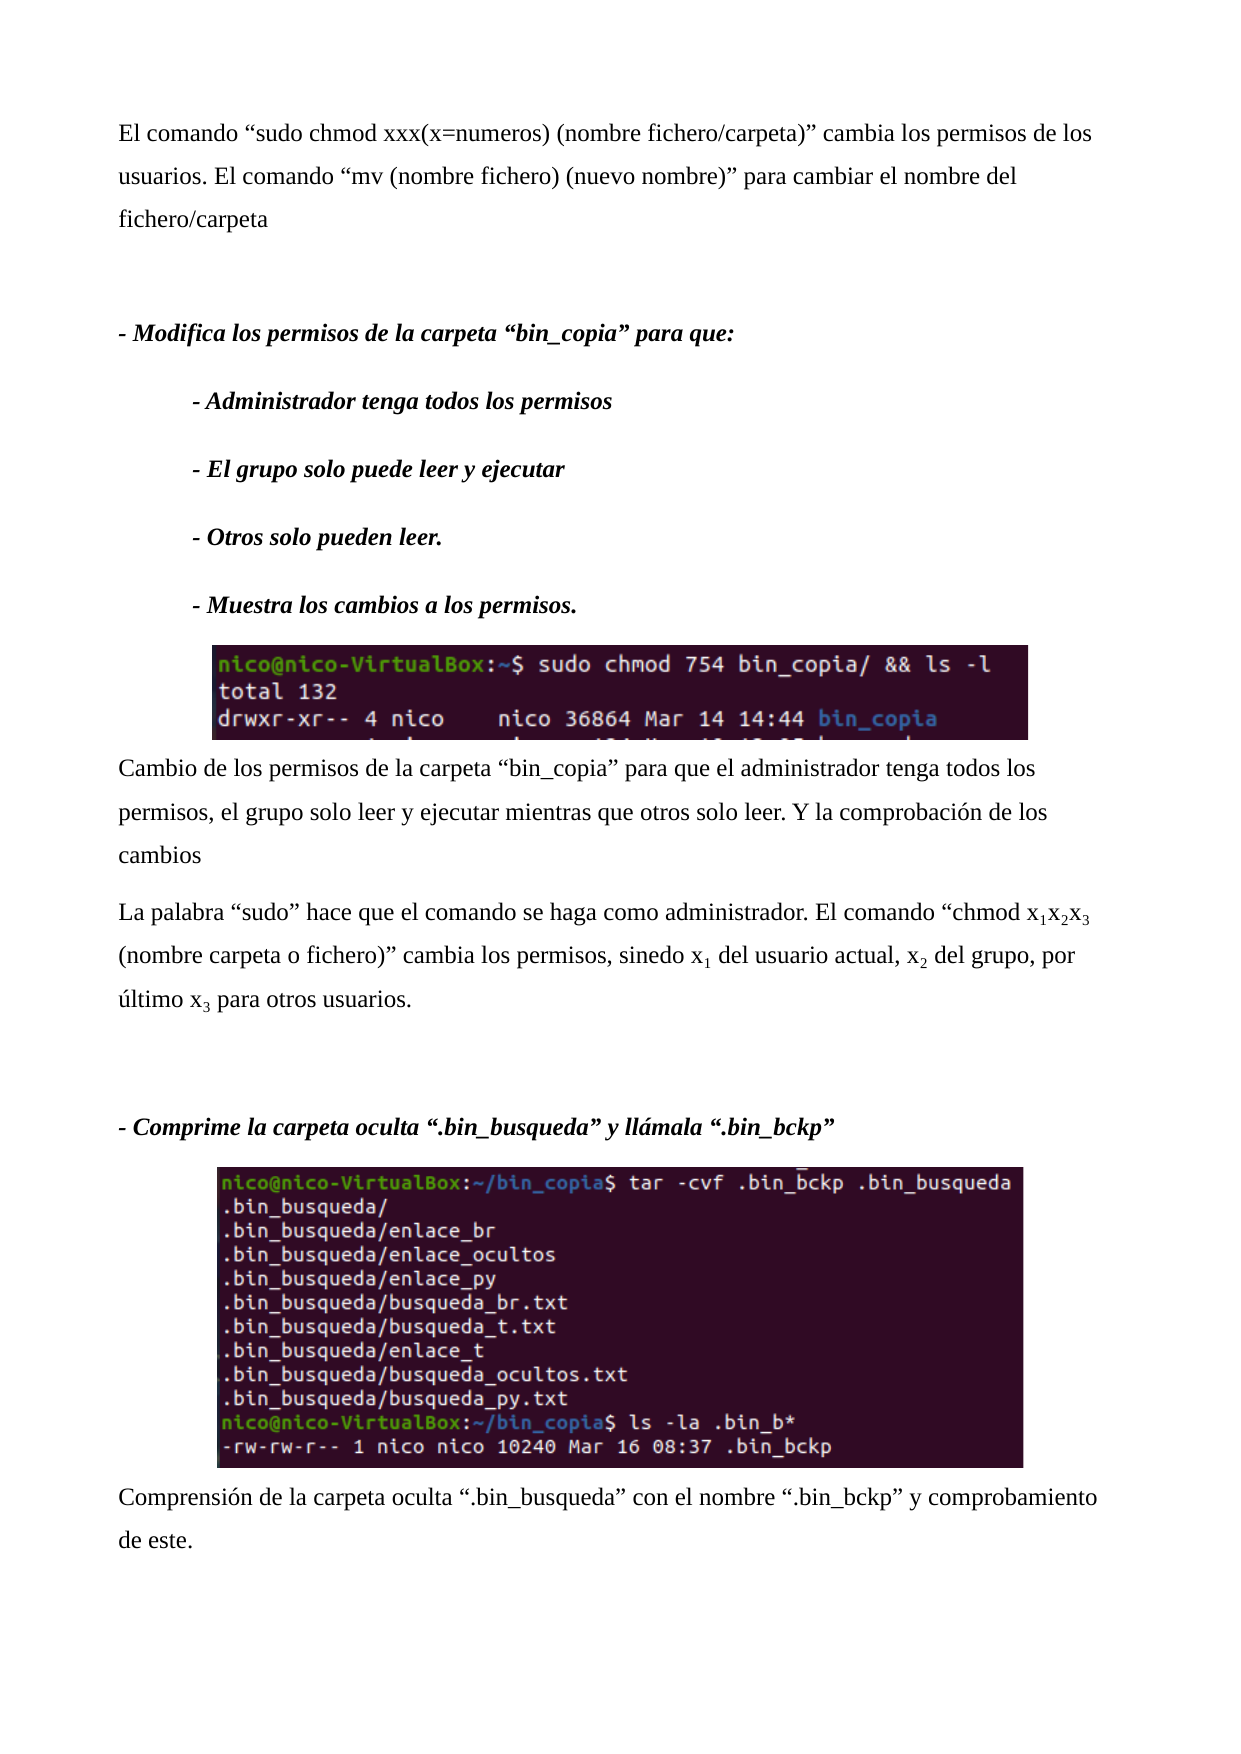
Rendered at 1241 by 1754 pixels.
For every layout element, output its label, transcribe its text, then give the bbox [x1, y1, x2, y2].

text Cambio de los permisos de la carpeta “bin_copia” para que el administrador tenga todos los permisos, el grupo solo leer y ejecutar mientras que otros solo leer. Y la comprobación de los cambios [118, 646, 1122, 868]
text El comando “sudo chmod xxx(x=numeros) (nombre fichero/carpeta)” cambia los permisos de los usuarios. El comando “mv (nombre fichero) (nuevo nombre)” para cambiar el nombre del fichero/carpeta [118, 118, 1122, 233]
subtitle - Comprime la carpeta oculta “.bin_busqueda” y llámala “.bin_bckp” [118, 1112, 1122, 1140]
text Comprensión de la carpeta oculta “.bin_busqueda” con el nombre “.bin_bckp” y comprobamiento de este. [118, 1468, 1122, 1554]
subtitle - Otros solo pueden leer. [118, 522, 1122, 551]
subtitle - El grupo solo puede leer y ejecutar [118, 454, 1122, 483]
picture [212, 645, 1029, 740]
text La palabra “sudo” hace que el comando se haga como administrador. El comando “chmod x₁x₂x₃ (nombre carpeta o fichero)” cambia los permisos, sinedo x₁ del usuario actual, x₂ del grupo, por último x₃ para otros usuarios. [118, 897, 1122, 1012]
subtitle - Muestra los cambios a los permisos. [118, 590, 1122, 619]
subtitle - Administrador tenga todos los permisos [118, 386, 1122, 414]
picture [217, 1167, 1024, 1468]
subtitle - Modifica los permisos de la carpeta “bin_copia” para que: [118, 318, 1122, 346]
